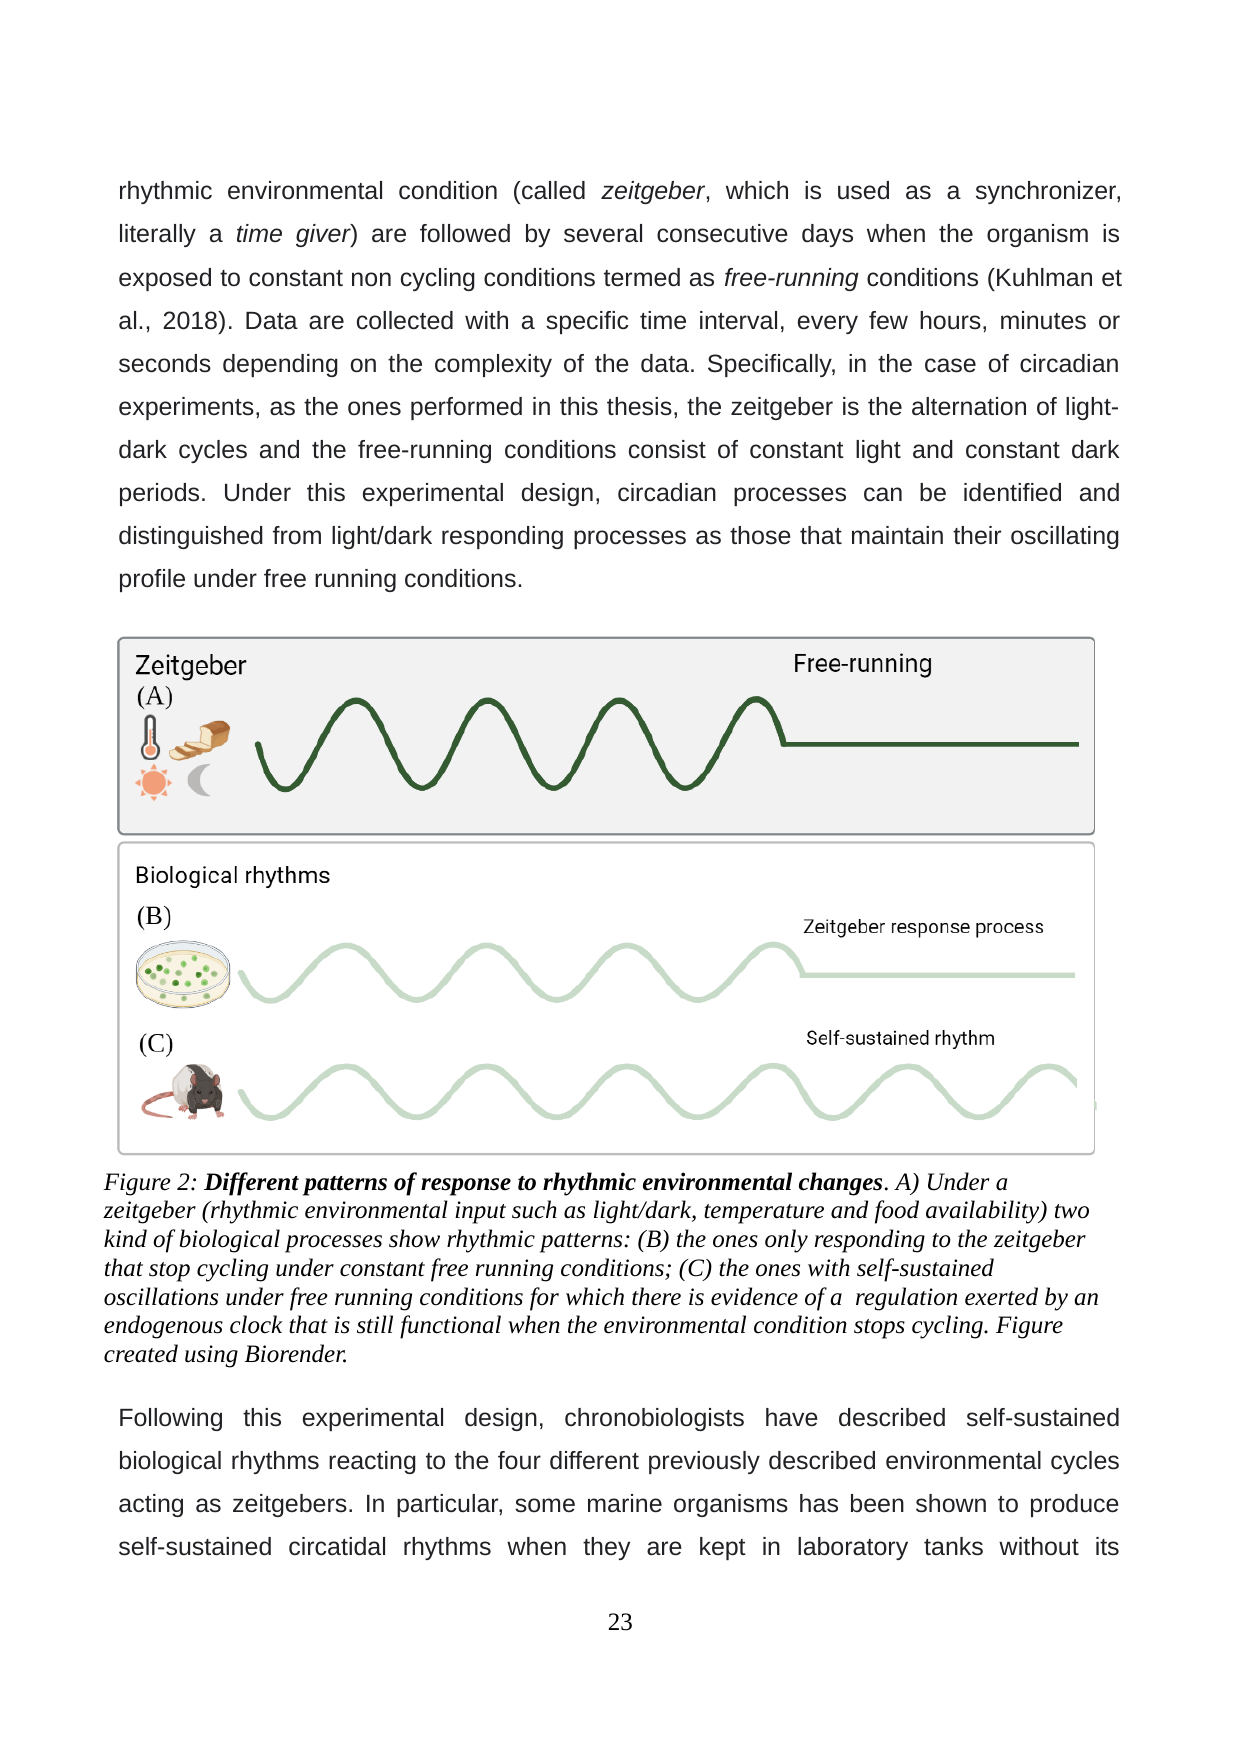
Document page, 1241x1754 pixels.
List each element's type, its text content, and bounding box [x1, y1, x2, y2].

text rhythmic environmental condition (called zeitgeber, which is used as a synchronizer, literally a time giver) are followed by several consecutive days when the organism is exposed to constant non cycling conditions termed as free-running conditions (Kuhlman et al., 2018)⁠. Data are collected with a specific time interval, every few hours, minutes or seconds depending on the complexity of the data. Specifically, in the case of circadian experiments, as the ones performed in this thesis, the zeitgeber is the alternation of light-dark cycles and the free-running conditions consist of constant light and constant dark periods. Under this experimental design, circadian processes can be identified and distinguished from light/dark responding processes as those that maintain their oscillating profile under free running conditions. [118, 176, 1122, 593]
text Following this experimental design, chronobiologists have described self-sustained biological rhythms reacting to the four different previously described environmental cycles acting as zeitgebers. In particular, some marine organisms has been shown to produce self-sustained circatidal rhythms when they are kept in laboratory tanks without its [118, 1403, 1122, 1561]
picture [103, 624, 1108, 1167]
text Figure 2: Different patterns of response to rhythmic environmental changes. A) Under a zeitgeber (rhythmic environmental input such as light/dark, temperature and food availability) two kind of biological processes show rhythmic patterns: (B) the ones only responding to the zeitgeber that stop cycling under constant free running conditions; (C) the ones with self-sustained oscillations under free running conditions for which there is evidence of a regulation exerted by an endogenous clock that is still functional when the environmental condition stops cycling. Figure created using Biorender. [104, 1167, 1108, 1368]
